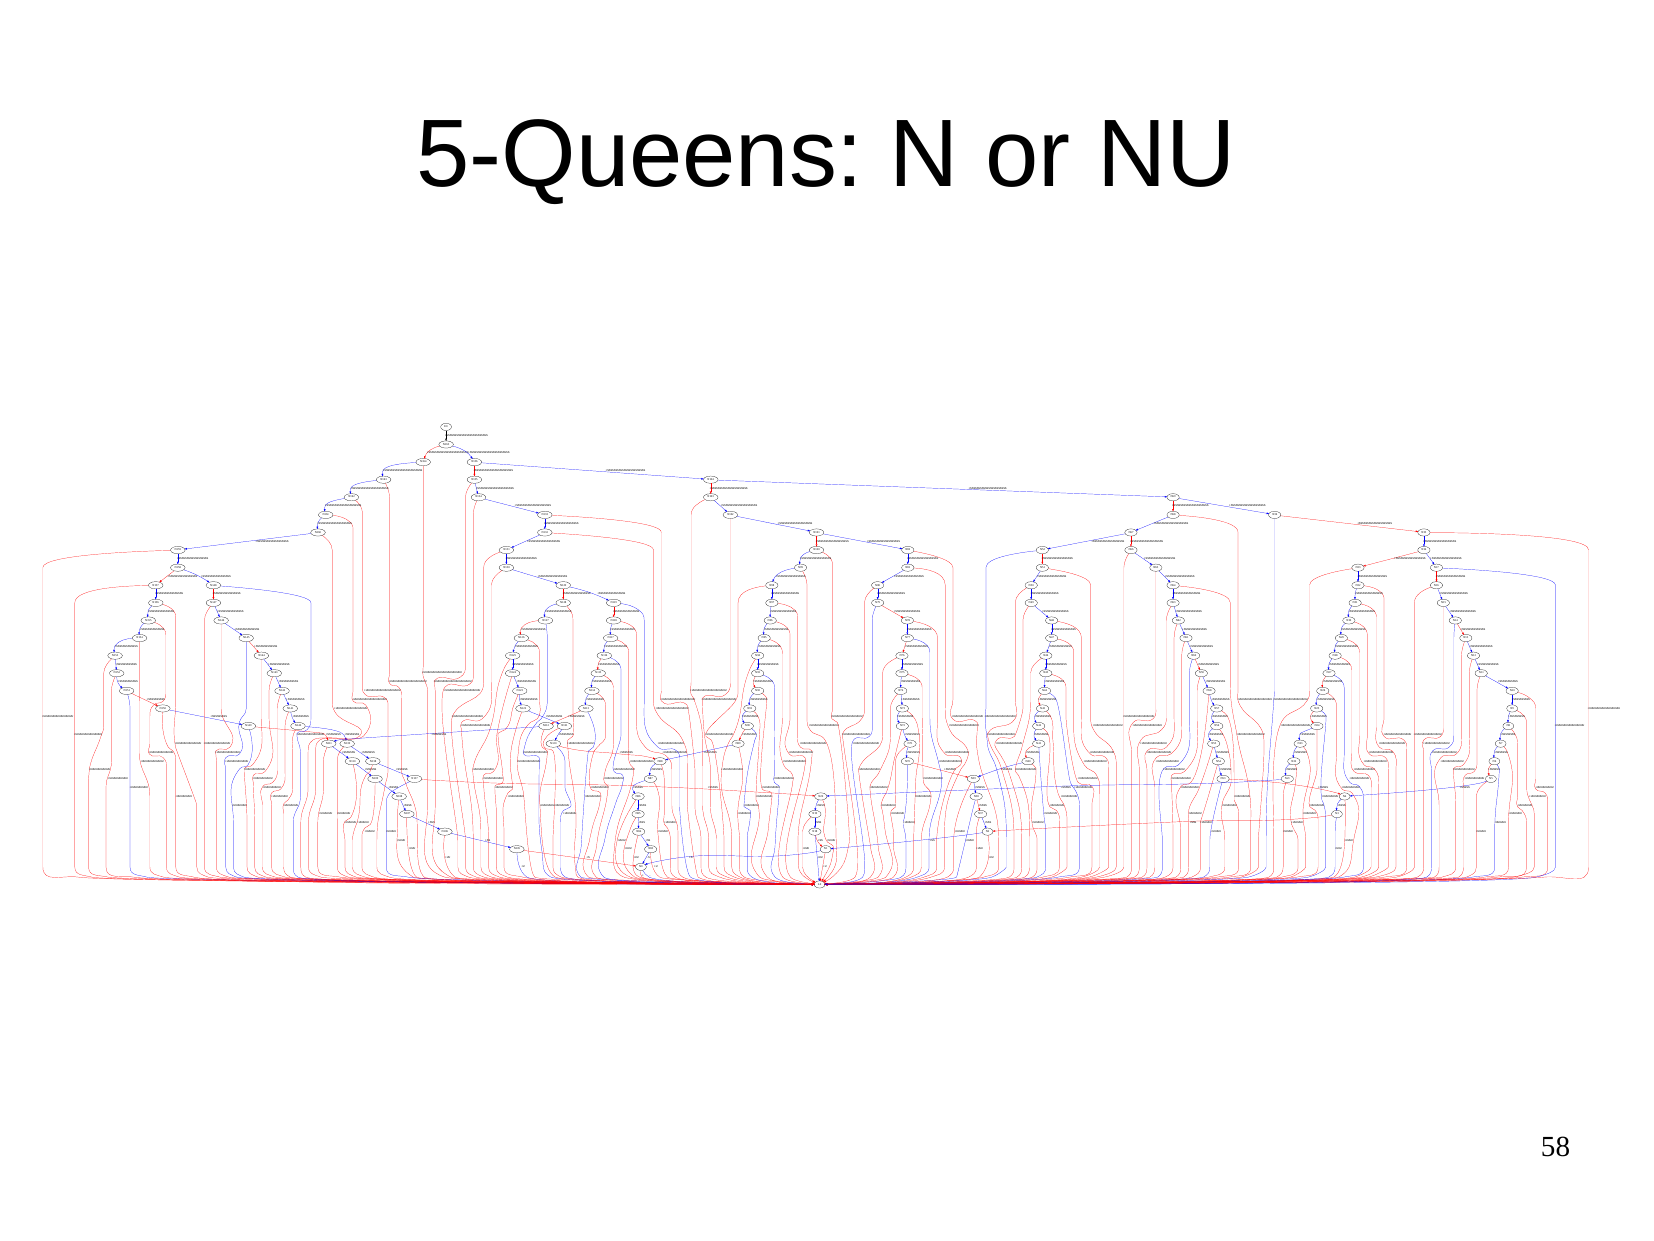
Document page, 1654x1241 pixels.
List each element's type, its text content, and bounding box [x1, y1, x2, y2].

title 5-Queens: N or NU [82, 49, 1571, 257]
picture [42, 422, 1621, 889]
